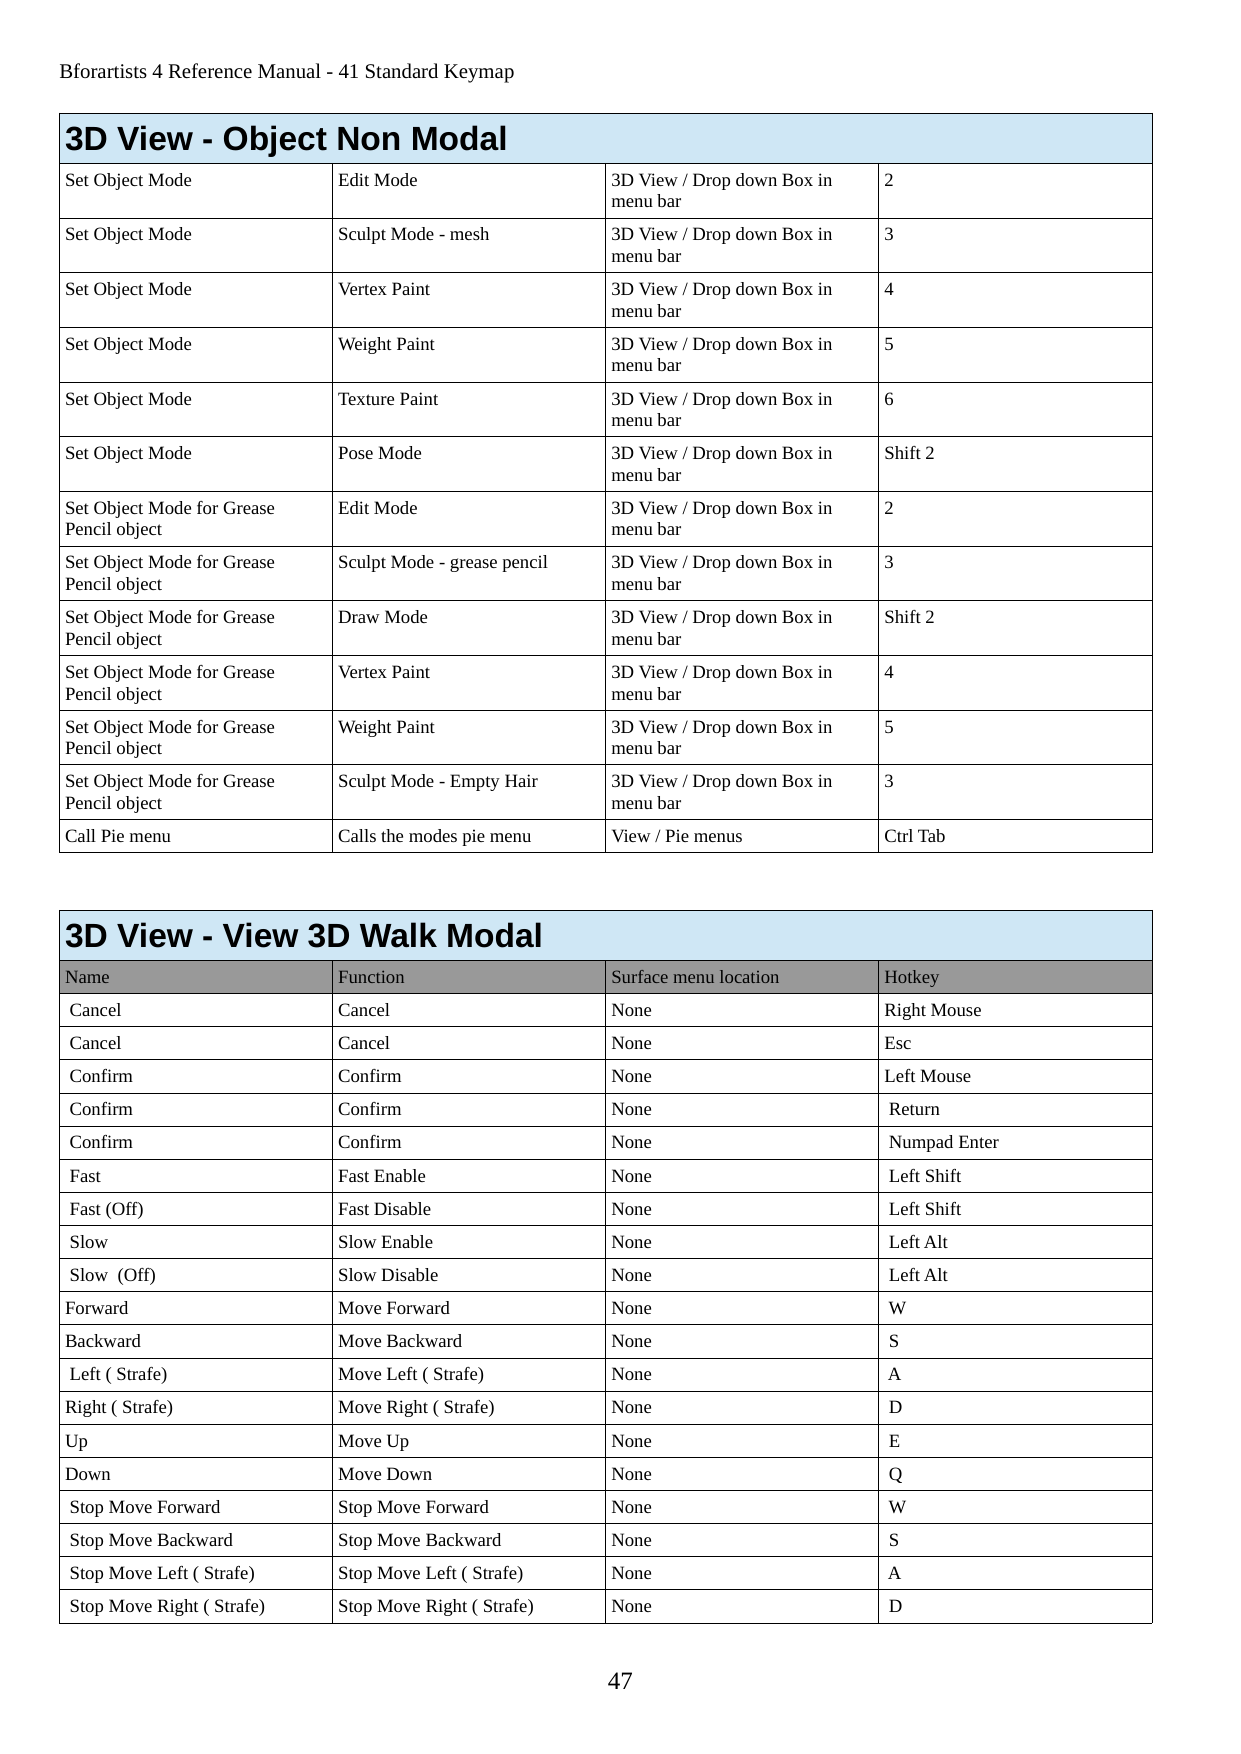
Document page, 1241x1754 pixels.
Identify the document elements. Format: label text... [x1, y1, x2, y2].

table_cell 2 [879, 492, 1152, 546]
table_cell 5 [879, 711, 1152, 764]
table_cell None [606, 1060, 878, 1092]
table_cell Weight Paint [333, 328, 605, 382]
table_cell Confirm [333, 1127, 605, 1159]
table_cell None [606, 1325, 878, 1357]
table_cell Left Alt [879, 1259, 1152, 1291]
table_cell Fast Enable [333, 1160, 605, 1192]
table_cell D [879, 1590, 1152, 1622]
table_cell None [606, 1425, 878, 1457]
table_cell Left Mouse [879, 1060, 1152, 1092]
table_cell S [879, 1325, 1152, 1357]
table_cell 3D View / Drop down Box in menu bar [606, 437, 878, 491]
table_cell None [606, 1590, 878, 1622]
table_cell Stop Move Backward [333, 1524, 605, 1556]
table_cell Set Object Mode for Grease Pencil object [60, 547, 332, 600]
table_cell 3D View / Drop down Box in menu bar [606, 656, 878, 710]
table_cell Stop Move Forward [333, 1491, 605, 1523]
table_cell Stop Move Right ( Strafe) [60, 1590, 332, 1622]
table_cell Q [879, 1458, 1152, 1490]
table_cell Left Shift [879, 1193, 1152, 1225]
table_cell Stop Move Forward [60, 1491, 332, 1523]
table_cell Right Mouse [879, 994, 1152, 1026]
table_cell 3D View / Drop down Box in menu bar [606, 547, 878, 600]
table_cell None [606, 1127, 878, 1159]
table_cell Texture Paint [333, 383, 605, 436]
table_cell 3D View / Drop down Box in menu bar [606, 711, 878, 764]
table_cell Sculpt Mode - mesh [333, 219, 605, 272]
table_cell Sculpt Mode - Empty Hair [333, 765, 605, 819]
table_cell Shift 2 [879, 601, 1152, 655]
table_cell Set Object Mode [60, 437, 332, 491]
table_cell Vertex Paint [333, 273, 605, 327]
table_cell Edit Mode [333, 164, 605, 217]
table_cell None [606, 1524, 878, 1556]
table_cell Cancel [333, 994, 605, 1026]
table_cell 2 [879, 164, 1152, 217]
table_cell Ctrl Tab [879, 820, 1152, 852]
table_cell Edit Mode [333, 492, 605, 546]
table_cell Set Object Mode [60, 328, 332, 382]
table_cell Stop Move Right ( Strafe) [333, 1590, 605, 1622]
table_cell Esc [879, 1027, 1152, 1059]
table_cell 3 [879, 547, 1152, 600]
table_cell Move Down [333, 1458, 605, 1490]
table_cell Cancel [60, 994, 332, 1026]
table_cell Draw Mode [333, 601, 605, 655]
table_cell Numpad Enter [879, 1127, 1152, 1159]
table_cell None [606, 994, 878, 1026]
table_cell View / Pie menus [606, 820, 878, 852]
table_cell 3D View / Drop down Box in menu bar [606, 164, 878, 217]
table_cell E [879, 1425, 1152, 1457]
table_cell None [606, 1259, 878, 1291]
table_cell Confirm [333, 1060, 605, 1092]
table_cell Fast [60, 1160, 332, 1192]
table_cell Set Object Mode for Grease Pencil object [60, 765, 332, 819]
table_cell Sculpt Mode - grease pencil [333, 547, 605, 600]
table_cell Surface menu location [606, 961, 878, 993]
table_cell Down [60, 1458, 332, 1490]
table_cell Set Object Mode [60, 164, 332, 217]
table_cell W [879, 1292, 1152, 1324]
table_cell Vertex Paint [333, 656, 605, 710]
table_cell 3 [879, 765, 1152, 819]
table_cell 3D View / Drop down Box in menu bar [606, 765, 878, 819]
table_cell A [879, 1359, 1152, 1391]
table_cell Set Object Mode for Grease Pencil object [60, 492, 332, 546]
table_cell None [606, 1392, 878, 1424]
table_cell 3D View / Drop down Box in menu bar [606, 383, 878, 436]
table_cell Pose Mode [333, 437, 605, 491]
table_cell 5 [879, 328, 1152, 382]
table_cell None [606, 1458, 878, 1490]
table_cell None [606, 1160, 878, 1192]
table_cell None [606, 1491, 878, 1523]
table_cell None [606, 1226, 878, 1258]
table_cell Stop Move Left ( Strafe) [333, 1557, 605, 1589]
table_cell Hotkey [879, 961, 1152, 993]
table_cell Slow Enable [333, 1226, 605, 1258]
table_header 3D View - Object Non Modal [60, 114, 1152, 163]
table_cell None [606, 1094, 878, 1126]
table_cell None [606, 1292, 878, 1324]
table_cell Set Object Mode for Grease Pencil object [60, 601, 332, 655]
table_cell Cancel [333, 1027, 605, 1059]
table_cell Left Alt [879, 1226, 1152, 1258]
table_cell Fast (Off) [60, 1193, 332, 1225]
table_cell Left ( Strafe) [60, 1359, 332, 1391]
table_cell 3D View / Drop down Box in menu bar [606, 328, 878, 382]
table_cell 3D View / Drop down Box in menu bar [606, 273, 878, 327]
table_cell Move Up [333, 1425, 605, 1457]
table_cell Call Pie menu [60, 820, 332, 852]
table_cell Move Right ( Strafe) [333, 1392, 605, 1424]
table_cell 3D View / Drop down Box in menu bar [606, 601, 878, 655]
table_cell 4 [879, 656, 1152, 710]
table_cell Slow Disable [333, 1259, 605, 1291]
table_cell Set Object Mode [60, 273, 332, 327]
table_cell 3D View / Drop down Box in menu bar [606, 492, 878, 546]
table_cell Shift 2 [879, 437, 1152, 491]
table_cell Slow [60, 1226, 332, 1258]
table_cell Forward [60, 1292, 332, 1324]
table_cell Backward [60, 1325, 332, 1357]
table_cell Function [333, 961, 605, 993]
table_cell 3 [879, 219, 1152, 272]
table_cell None [606, 1027, 878, 1059]
table_cell Set Object Mode [60, 383, 332, 436]
table_cell Slow (Off) [60, 1259, 332, 1291]
table_cell None [606, 1557, 878, 1589]
table_cell Confirm [333, 1094, 605, 1126]
table_cell Weight Paint [333, 711, 605, 764]
table_cell Name [60, 961, 332, 993]
table_cell Calls the modes pie menu [333, 820, 605, 852]
table_cell S [879, 1524, 1152, 1556]
table_cell Left Shift [879, 1160, 1152, 1192]
table_cell Confirm [60, 1127, 332, 1159]
table_cell Set Object Mode for Grease Pencil object [60, 656, 332, 710]
table_cell Right ( Strafe) [60, 1392, 332, 1424]
table_cell 4 [879, 273, 1152, 327]
table_cell A [879, 1557, 1152, 1589]
table_cell Return [879, 1094, 1152, 1126]
table_cell Move Backward [333, 1325, 605, 1357]
table_header 3D View - View 3D Walk Modal [60, 911, 1152, 960]
table_cell Stop Move Backward [60, 1524, 332, 1556]
table_cell Move Left ( Strafe) [333, 1359, 605, 1391]
table_cell None [606, 1359, 878, 1391]
table_cell Up [60, 1425, 332, 1457]
table_cell None [606, 1193, 878, 1225]
table_cell 6 [879, 383, 1152, 436]
table_cell Confirm [60, 1094, 332, 1126]
table_cell Cancel [60, 1027, 332, 1059]
table_cell Stop Move Left ( Strafe) [60, 1557, 332, 1589]
table_cell 3D View / Drop down Box in menu bar [606, 219, 878, 272]
table_cell Set Object Mode [60, 219, 332, 272]
table_cell W [879, 1491, 1152, 1523]
table_cell D [879, 1392, 1152, 1424]
table_cell Fast Disable [333, 1193, 605, 1225]
table_cell Confirm [60, 1060, 332, 1092]
table_cell Move Forward [333, 1292, 605, 1324]
table_cell Set Object Mode for Grease Pencil object [60, 711, 332, 764]
